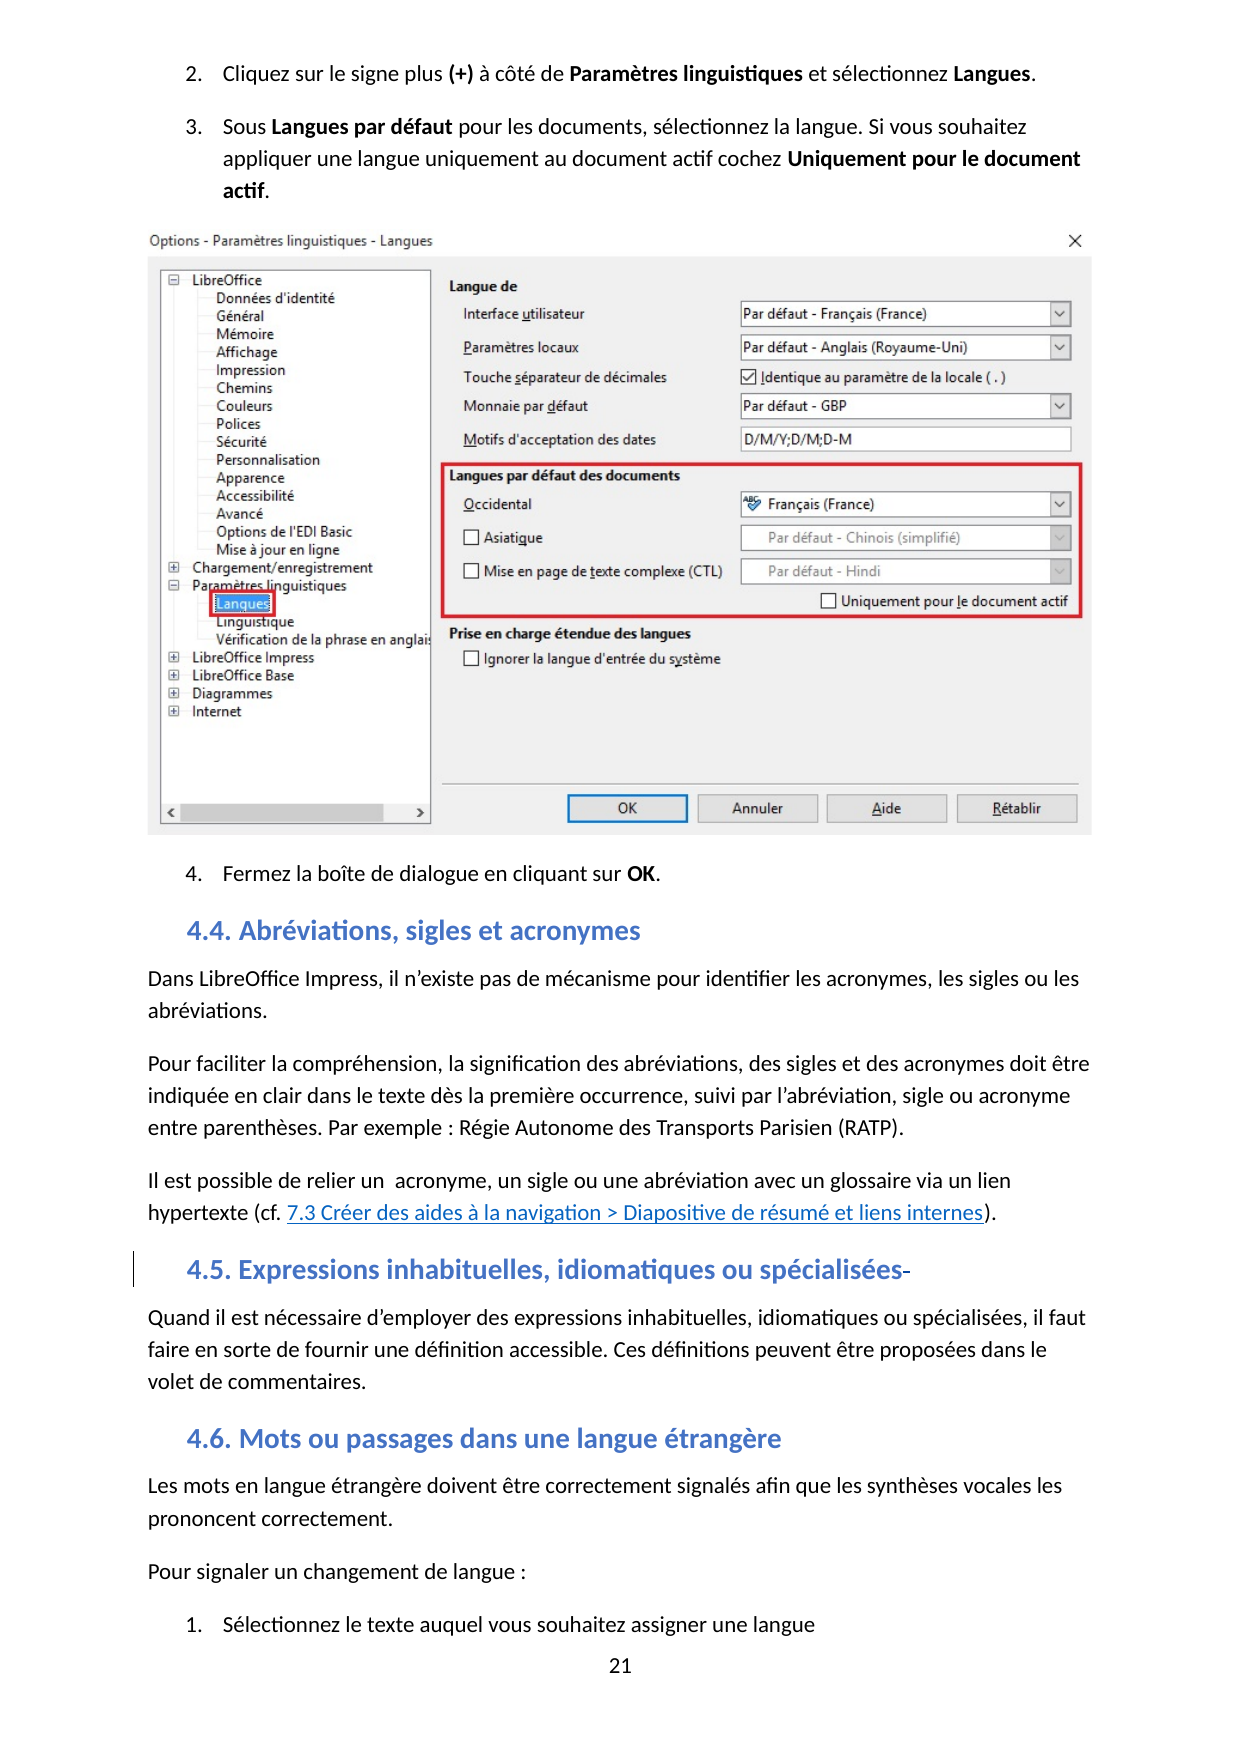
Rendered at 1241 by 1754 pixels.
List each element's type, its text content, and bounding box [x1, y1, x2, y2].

list Fermez la boîte de dialogue en cliquant sur OK. [185, 859, 1093, 887]
list Sous Langues par défaut pour les documents, sélectionnez la langue. Si vous souhaitez appliquer une langue uniquement au document actif cochez Uniquement pour le document actif. [185, 112, 1093, 204]
text Il est possible de relier un acronyme, un sigle ou une abréviation avec un glossaire via un lien hypertexte (cf. 7.3 Créer des aides à la navigation > Diapositive de résumé et liens internes). [148, 1166, 1093, 1226]
text Quand il est nécessaire d’employer des expressions inhabituelles, idiomatiques ou spécialisées, il faut faire en sorte de fournir une définition accessible. Ces définitions peuvent être proposées dans le volet de commentaires. [148, 1303, 1093, 1395]
list Sélectionnez le texte auquel vous souhaitez assigner une langue [185, 1610, 1093, 1638]
text Les mots en langue étrangère doivent être correctement signalés afin que les synthèses vocales les prononcent correctement. [148, 1472, 1093, 1532]
text Pour faciliter la compréhension, la signification des abréviations, des sigles et des acronymes doit être indiquée en clair dans le texte dès la première occurrence, suivi par l’abréviation, sigle ou acronyme entre parenthèses. Par exemple : Régie Autonome des Transports Parisien (RATP). [148, 1049, 1093, 1141]
picture [147, 229, 1092, 835]
text Pour signaler un changement de langue : [148, 1557, 1093, 1585]
subtitle 4.5. Expressions inhabituelles, idiomatiques ou spécialisées [148, 1251, 1093, 1287]
text Dans LibreOffice Impress, il n’existe pas de mécanisme pour identifier les acronymes, les sigles ou les abréviations. [148, 964, 1093, 1024]
subtitle 4.4. Abréviations, sigles et acronymes [148, 912, 1093, 948]
subtitle 4.6. Mots ou passages dans une langue étrangère [148, 1420, 1093, 1456]
list Cliquez sur le signe plus (+) à côté de Paramètres linguistiques et sélectionnez Langues. [185, 59, 1093, 87]
